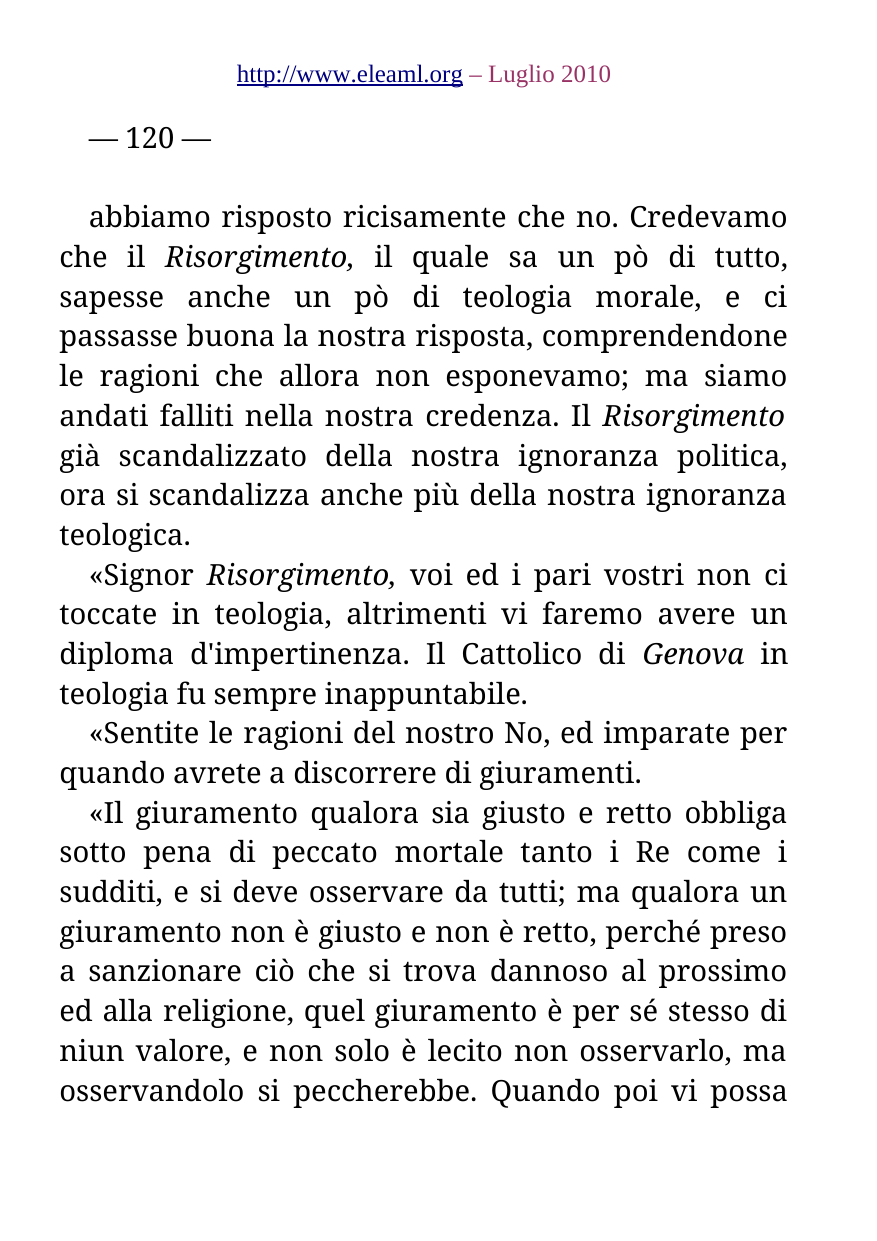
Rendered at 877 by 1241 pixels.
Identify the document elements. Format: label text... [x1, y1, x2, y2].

text «Signor Risorgimento, voi ed i pari vostri non ci toccate in teologia, altrimenti vi faremo avere un diploma d'impertinenza. Il Cattolico di Genova in teologia fu sempre inappuntabile. [59, 554, 788, 713]
text «Il giuramento qualora sia giusto e retto obbliga sotto pena di peccato mortale tanto i Re come i sudditi, e si deve osservare da tutti; ma qualora un giuramento non è giusto e non è retto, perché preso a sanzionare ciò che si trova dannoso al prossimo ed alla religione, quel giuramento è per sé stesso di niun valore, e non solo è lecito non osservarlo, ma osservandolo si peccherebbe. Quando poi vi possa [59, 792, 788, 1109]
text abbiamo risposto ricisamente che no. Credevamo che il Risorgimento, il quale sa un pò di tutto, sapesse anche un pò di teologia morale, e ci passasse buona la nostra risposta, comprendendone le ragioni che allora non esponevamo; ma siamo andati falliti nella nostra credenza. Il Risorgimento già scandalizzato della nostra ignoranza politica, ora si scandalizza anche più della nostra ignoranza teologica. [59, 197, 788, 554]
text «Sentite le ragioni del nostro No, ed imparate per quando avrete a discorrere di giuramenti. [59, 713, 788, 792]
text — 120 — [59, 117, 788, 157]
